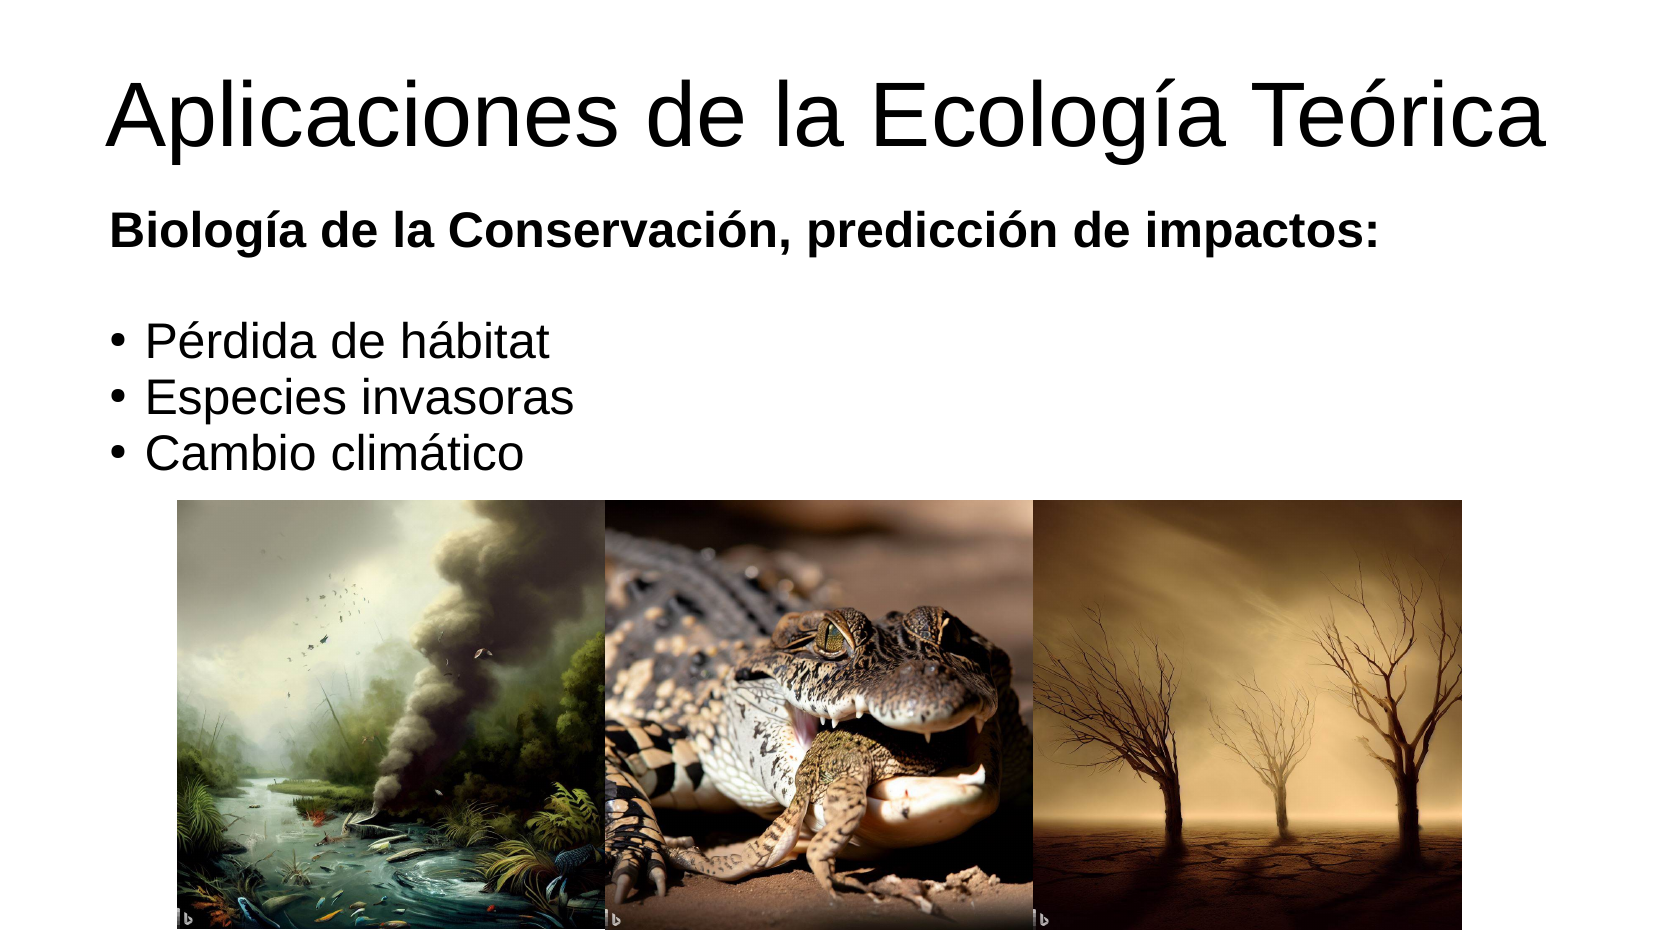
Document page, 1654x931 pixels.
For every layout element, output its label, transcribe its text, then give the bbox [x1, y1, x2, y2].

picture [177, 500, 1462, 930]
title Aplicaciones de la Ecología Teórica [82, 37, 1571, 193]
text_box Biología de la Conservación, predicción de impactos: Pérdida de hábitat Especies invasoras Cambio climático [59, 194, 1595, 879]
